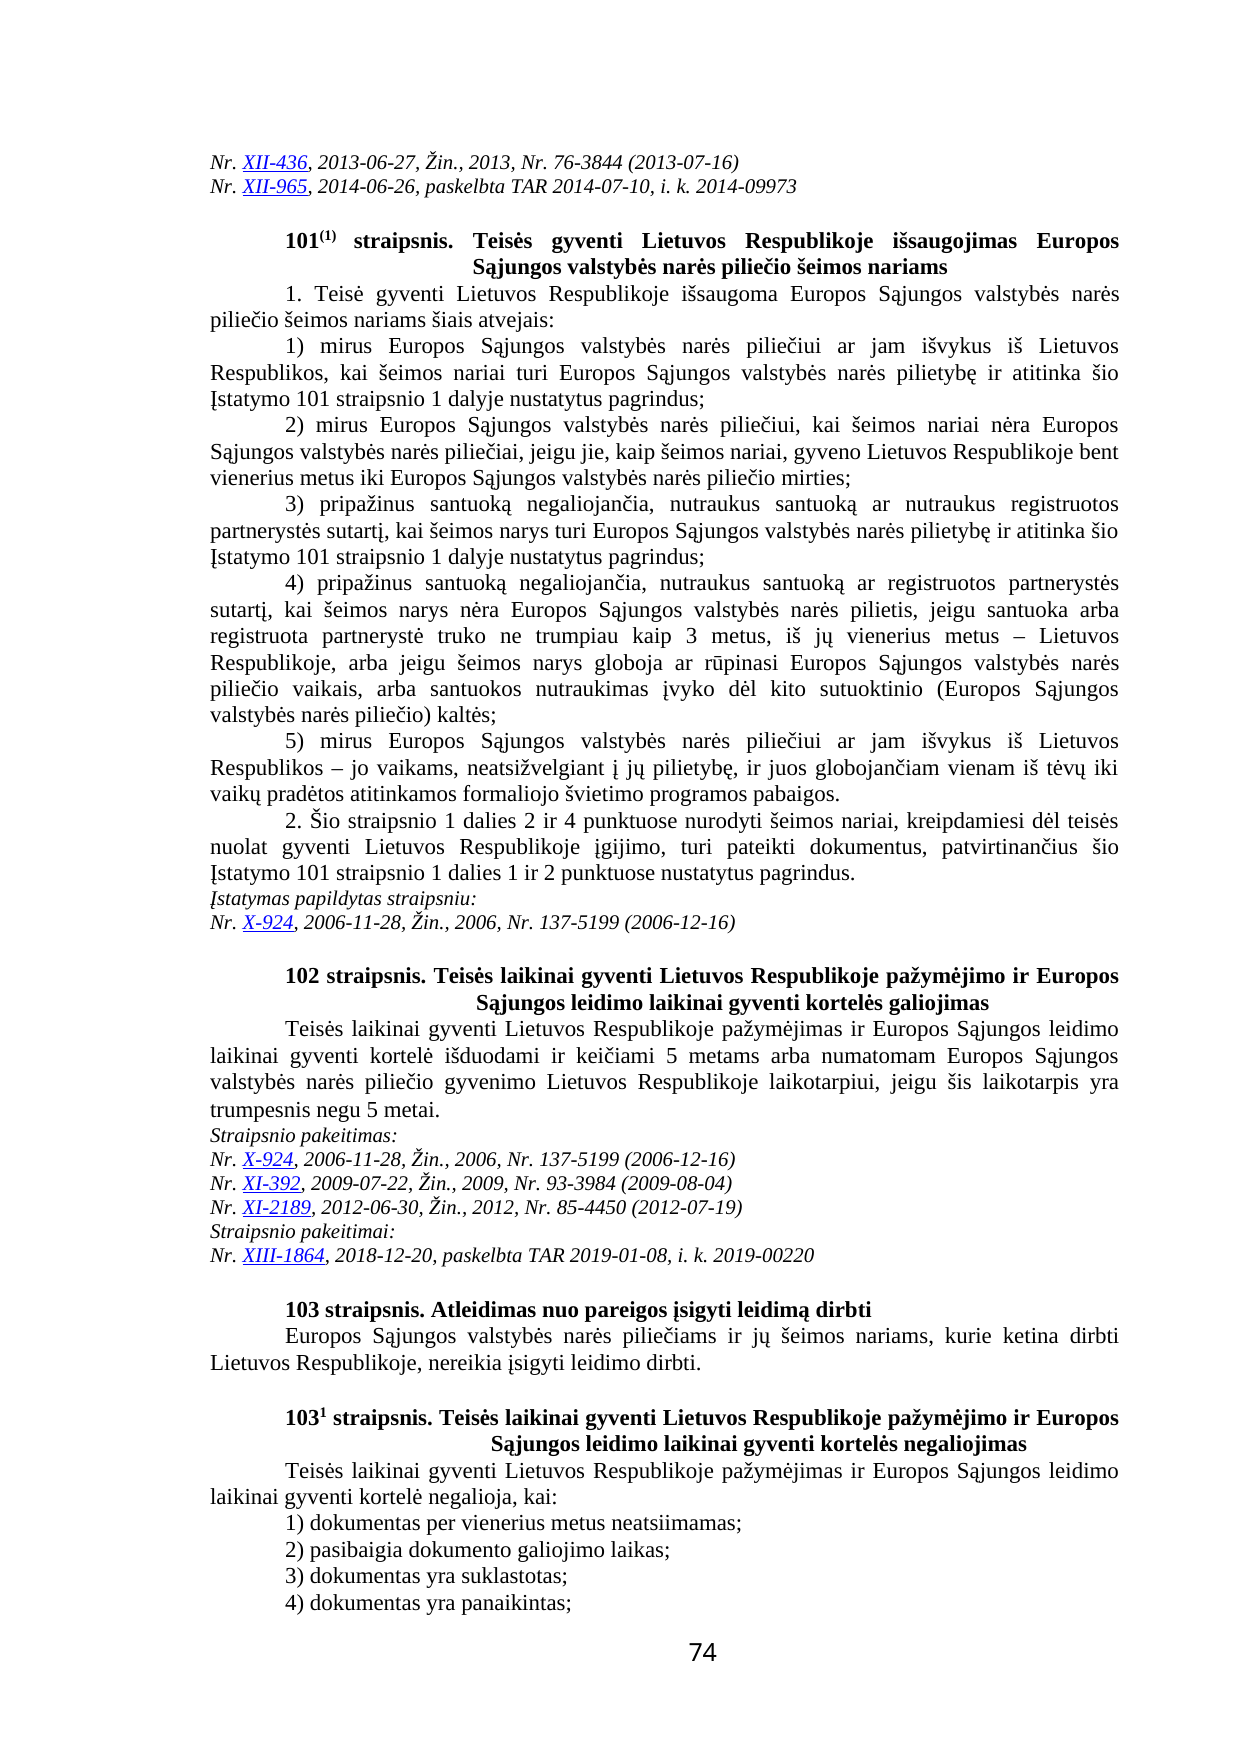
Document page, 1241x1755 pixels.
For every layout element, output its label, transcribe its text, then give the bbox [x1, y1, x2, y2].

text 1031 straipsnis. Teisės laikinai gyventi Lietuvos Respublikoje pažymėjimo ir Europos Sąjungos leidimo laikinai gyventi kortelės negaliojimas [285, 1404, 1120, 1457]
text Teisės laikinai gyventi Lietuvos Respublikoje pažymėjimas ir Europos Sąjungos leidimo laikinai gyventi kortelė negalioja, kai: [210, 1457, 1120, 1509]
text Nr. XII-965, 2014-06-26, paskelbta TAR 2014-07-10, i. k. 2014-09973 [210, 174, 1120, 198]
text Nr. XI-2189, 2012-06-30, Žin., 2012, Nr. 85-4450 (2012-07-19) [210, 1195, 1120, 1219]
text 4) pripažinus santuoką negaliojančia, nutraukus santuoką ar registruotos partnerystės sutartį, kai šeimos narys nėra Europos Sąjungos valstybės narės pilietis, jeigu santuoka arba registruota partnerystė truko ne trumpiau kaip 3 metus, iš jų vienerius metus – Lietuvos Respublikoje, arba jeigu šeimos narys globoja ar rūpinasi Europos Sąjungos valstybės narės piliečio vaikais, arba santuokos nutraukimas įvyko dėl kito sutuoktinio (Europos Sąjungos valstybės narės piliečio) kaltės; [210, 569, 1120, 728]
text Straipsnio pakeitimas: [210, 1123, 1120, 1147]
text 1) mirus Europos Sąjungos valstybės narės piliečiui ar jam išvykus iš Lietuvos Respublikos, kai šeimos nariai turi Europos Sąjungos valstybės narės pilietybę ir atitinka šio Įstatymo 101 straipsnio 1 dalyje nustatytus pagrindus; [210, 332, 1120, 411]
text Nr. X-924, 2006-11-28, Žin., 2006, Nr. 137-5199 (2006-12-16) [210, 910, 1120, 934]
text 2) pasibaigia dokumento galiojimo laikas; [210, 1536, 1120, 1562]
text Nr. XI-392, 2009-07-22, Žin., 2009, Nr. 93-3984 (2009-08-04) [210, 1171, 1120, 1195]
text 101(1) straipsnis. Teisės gyventi Lietuvos Respublikoje išsaugojimas Europos Sąjungos valstybės narės piliečio šeimos nariams [285, 227, 1120, 279]
text 102 straipsnis. Teisės laikinai gyventi Lietuvos Respublikoje pažymėjimo ir Europos Sąjungos leidimo laikinai gyventi kortelės galiojimas [285, 963, 1120, 1015]
text 103 straipsnis. Atleidimas nuo pareigos įsigyti leidimą dirbti [210, 1296, 1120, 1323]
text Straipsnio pakeitimai: [210, 1219, 1120, 1243]
text 3) dokumentas yra suklastotas; [210, 1562, 1120, 1588]
text Nr. XIII-1864, 2018-12-20, paskelbta TAR 2019-01-08, i. k. 2019-00220 [210, 1243, 1120, 1267]
text Europos Sąjungos valstybės narės piliečiams ir jų šeimos nariams, kurie ketina dirbti Lietuvos Respublikoje, nereikia įsigyti leidimo dirbti. [210, 1323, 1120, 1375]
text Teisės laikinai gyventi Lietuvos Respublikoje pažymėjimas ir Europos Sąjungos leidimo laikinai gyventi kortelė išduodami ir keičiami 5 metams arba numatomam Europos Sąjungos valstybės narės piliečio gyvenimo Lietuvos Respublikoje laikotarpiui, jeigu šis laikotarpis yra trumpesnis negu 5 metai. [210, 1015, 1120, 1123]
text 4) dokumentas yra panaikintas; [210, 1588, 1120, 1615]
text 2. Šio straipsnio 1 dalies 2 ir 4 punktuose nurodyti šeimos nariai, kreipdamiesi dėl teisės nuolat gyventi Lietuvos Respublikoje įgijimo, turi pateikti dokumentus, patvirtinančius šio Įstatymo 101 straipsnio 1 dalies 1 ir 2 punktuose nustatytus pagrindus. [210, 807, 1120, 886]
text 1. Teisė gyventi Lietuvos Respublikoje išsaugoma Europos Sąjungos valstybės narės piliečio šeimos nariams šiais atvejais: [210, 279, 1120, 332]
text Nr. XII-436, 2013-06-27, Žin., 2013, Nr. 76-3844 (2013-07-16) [210, 150, 1120, 174]
text Įstatymas papildytas straipsniu: [210, 886, 1120, 910]
text 1) dokumentas per vienerius metus neatsiimamas; [210, 1509, 1120, 1536]
text 3) pripažinus santuoką negaliojančia, nutraukus santuoką ar nutraukus registruotos partnerystės sutartį, kai šeimos narys turi Europos Sąjungos valstybės narės pilietybę ir atitinka šio Įstatymo 101 straipsnio 1 dalyje nustatytus pagrindus; [210, 490, 1120, 569]
text Nr. X-924, 2006-11-28, Žin., 2006, Nr. 137-5199 (2006-12-16) [210, 1147, 1120, 1171]
text 5) mirus Europos Sąjungos valstybės narės piliečiui ar jam išvykus iš Lietuvos Respublikos – jo vaikams, neatsižvelgiant į jų pilietybę, ir juos globojančiam vienam iš tėvų iki vaikų pradėtos atitinkamos formaliojo švietimo programos pabaigos. [210, 728, 1120, 807]
text 2) mirus Europos Sąjungos valstybės narės piliečiui, kai šeimos nariai nėra Europos Sąjungos valstybės narės piliečiai, jeigu jie, kaip šeimos nariai, gyveno Lietuvos Respublikoje bent vienerius metus iki Europos Sąjungos valstybės narės piliečio mirties; [210, 411, 1120, 490]
